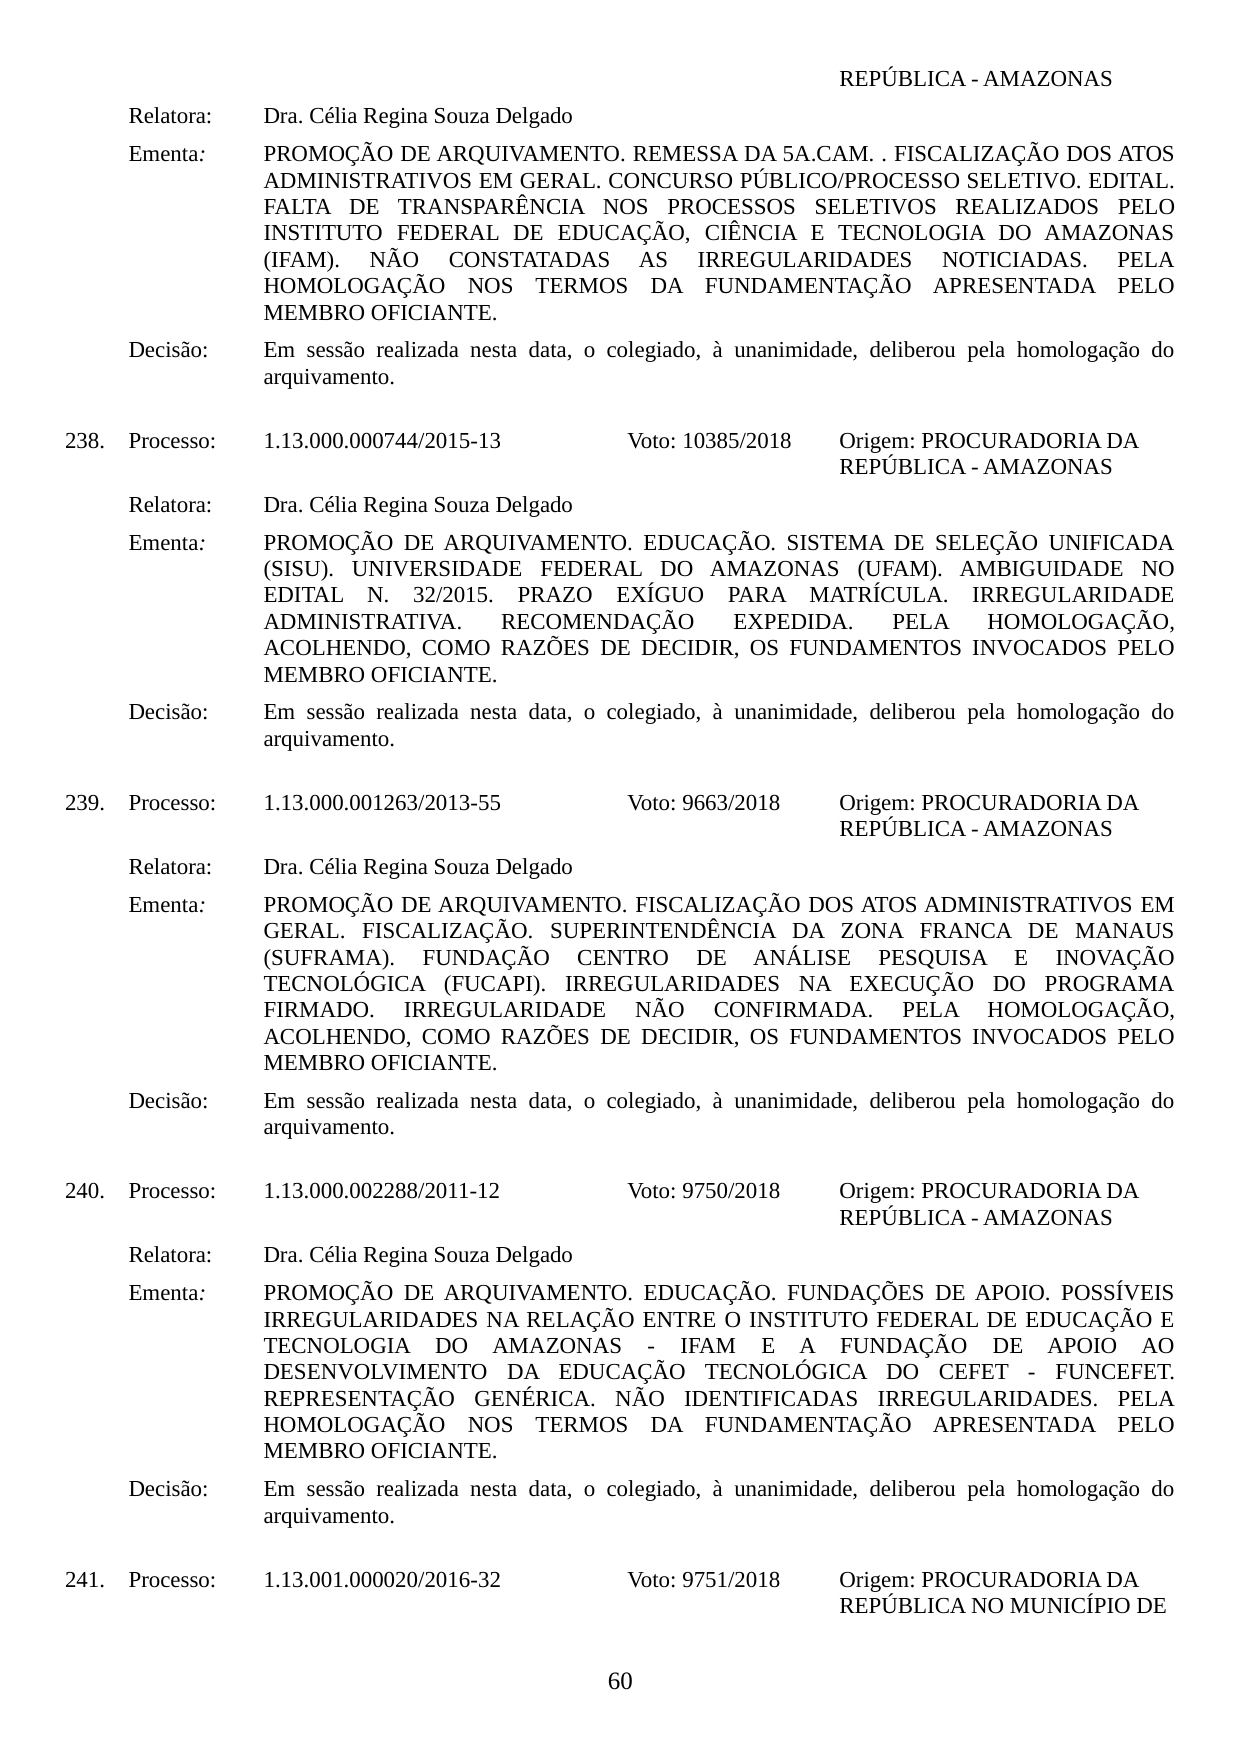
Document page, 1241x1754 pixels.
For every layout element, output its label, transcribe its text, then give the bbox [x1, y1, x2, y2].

table_cell [59, 848, 123, 885]
table_cell Decisão: [123, 1470, 257, 1534]
table_cell [59, 97, 123, 135]
table_cell [59, 1470, 123, 1534]
table_header 1.13.000.000744/2015-13 [258, 421, 621, 485]
table_cell [59, 485, 123, 523]
table_cell Em sessão realizada nesta data, o colegiado, à unanimidade, deliberou pela homologação do arquivamento. [258, 1470, 1181, 1534]
table_header Voto: 9663/2018 [621, 783, 833, 847]
table_cell Ementa: [123, 1274, 257, 1469]
table_header 238. [59, 421, 123, 485]
table_cell Decisão: [123, 1081, 257, 1145]
table_cell Dra. Célia Regina Souza Delgado [258, 97, 1181, 135]
table_cell Em sessão realizada nesta data, o colegiado, à unanimidade, deliberou pela homologação do arquivamento. [258, 693, 1181, 757]
table_header Processo: [123, 1172, 257, 1236]
table_header 1.13.000.001263/2013-55 [258, 783, 621, 847]
table_cell [59, 1081, 123, 1145]
table_header [123, 59, 257, 97]
table_cell Dra. Célia Regina Souza Delgado [258, 848, 1181, 885]
table_cell PROMOÇÃO DE ARQUIVAMENTO. REMESSA DA 5A.CAM. . FISCALIZAÇÃO DOS ATOS ADMINISTRATIVOS EM GERAL. CONCURSO PÚBLICO/PROCESSO SELETIVO. EDITAL. FALTA DE TRANSPARÊNCIA NOS PROCESSOS SELETIVOS REALIZADOS PELO INSTITUTO FEDERAL DE EDUCAÇÃO, CIÊNCIA E TECNOLOGIA DO AMAZONAS (IFAM). NÃO CONSTATADAS AS IRREGULARIDADES NOTICIADAS. PELA HOMOLOGAÇÃO NOS TERMOS DA FUNDAMENTAÇÃO APRESENTADA PELO MEMBRO OFICIANTE. [258, 135, 1181, 331]
table_cell Ementa: [123, 523, 257, 693]
table_header Voto: 10385/2018 [621, 421, 833, 485]
table_header Voto: 9751/2018 [621, 1560, 833, 1624]
table_header [258, 59, 621, 97]
table_header 1.13.000.002288/2011-12 [258, 1172, 621, 1236]
table_header REPÚBLICA - AMAZONAS [834, 59, 1181, 97]
table_header 240. [59, 1172, 123, 1236]
table_cell [59, 135, 123, 331]
table_cell Ementa: [123, 135, 257, 331]
table_header Voto: 9750/2018 [621, 1172, 833, 1236]
table_cell Relatora: [123, 97, 257, 135]
table_header 239. [59, 783, 123, 847]
table_header Origem: PROCURADORIA DA REPÚBLICA - AMAZONAS [834, 421, 1181, 485]
table_cell Dra. Célia Regina Souza Delgado [258, 485, 1181, 523]
table_cell Ementa: [123, 885, 257, 1081]
table_cell Decisão: [123, 331, 257, 395]
table_cell Relatora: [123, 1236, 257, 1274]
table_header Processo: [123, 1560, 257, 1624]
table_cell [59, 1274, 123, 1469]
table_header 1.13.001.000020/2016-32 [258, 1560, 621, 1624]
table_header Origem: PROCURADORIA DA REPÚBLICA NO MUNICÍPIO DE [834, 1560, 1181, 1624]
table_cell Em sessão realizada nesta data, o colegiado, à unanimidade, deliberou pela homologação do arquivamento. [258, 331, 1181, 395]
table_cell [59, 523, 123, 693]
table_cell Em sessão realizada nesta data, o colegiado, à unanimidade, deliberou pela homologação do arquivamento. [258, 1081, 1181, 1145]
table_header 241. [59, 1560, 123, 1624]
table_header Origem: PROCURADORIA DA REPÚBLICA - AMAZONAS [834, 783, 1181, 847]
table_cell [59, 1236, 123, 1274]
table_cell [59, 885, 123, 1081]
table_header [59, 59, 123, 97]
table_header [621, 59, 833, 97]
table_cell Decisão: [123, 693, 257, 757]
table_cell [59, 331, 123, 395]
table_cell Relatora: [123, 485, 257, 523]
table_cell Dra. Célia Regina Souza Delgado [258, 1236, 1181, 1274]
table_header Processo: [123, 783, 257, 847]
table_cell Relatora: [123, 848, 257, 885]
table_cell PROMOÇÃO DE ARQUIVAMENTO. EDUCAÇÃO. FUNDAÇÕES DE APOIO. POSSÍVEIS IRREGULARIDADES NA RELAÇÃO ENTRE O INSTITUTO FEDERAL DE EDUCAÇÃO E TECNOLOGIA DO AMAZONAS - IFAM E A FUNDAÇÃO DE APOIO AO DESENVOLVIMENTO DA EDUCAÇÃO TECNOLÓGICA DO CEFET - FUNCEFET. REPRESENTAÇÃO GENÉRICA. NÃO IDENTIFICADAS IRREGULARIDADES. PELA HOMOLOGAÇÃO NOS TERMOS DA FUNDAMENTAÇÃO APRESENTADA PELO MEMBRO OFICIANTE. [258, 1274, 1181, 1469]
table_header Processo: [123, 421, 257, 485]
table_cell PROMOÇÃO DE ARQUIVAMENTO. FISCALIZAÇÃO DOS ATOS ADMINISTRATIVOS EM GERAL. FISCALIZAÇÃO. SUPERINTENDÊNCIA DA ZONA FRANCA DE MANAUS (SUFRAMA). FUNDAÇÃO CENTRO DE ANÁLISE PESQUISA E INOVAÇÃO TECNOLÓGICA (FUCAPI). IRREGULARIDADES NA EXECUÇÃO DO PROGRAMA FIRMADO. IRREGULARIDADE NÃO CONFIRMADA. PELA HOMOLOGAÇÃO, ACOLHENDO, COMO RAZÕES DE DECIDIR, OS FUNDAMENTOS INVOCADOS PELO MEMBRO OFICIANTE. [258, 885, 1181, 1081]
table_cell PROMOÇÃO DE ARQUIVAMENTO. EDUCAÇÃO. SISTEMA DE SELEÇÃO UNIFICADA (SISU). UNIVERSIDADE FEDERAL DO AMAZONAS (UFAM). AMBIGUIDADE NO EDITAL N. 32/2015. PRAZO EXÍGUO PARA MATRÍCULA. IRREGULARIDADE ADMINISTRATIVA. RECOMENDAÇÃO EXPEDIDA. PELA HOMOLOGAÇÃO, ACOLHENDO, COMO RAZÕES DE DECIDIR, OS FUNDAMENTOS INVOCADOS PELO MEMBRO OFICIANTE. [258, 523, 1181, 693]
table_header Origem: PROCURADORIA DA REPÚBLICA - AMAZONAS [834, 1172, 1181, 1236]
table_cell [59, 693, 123, 757]
